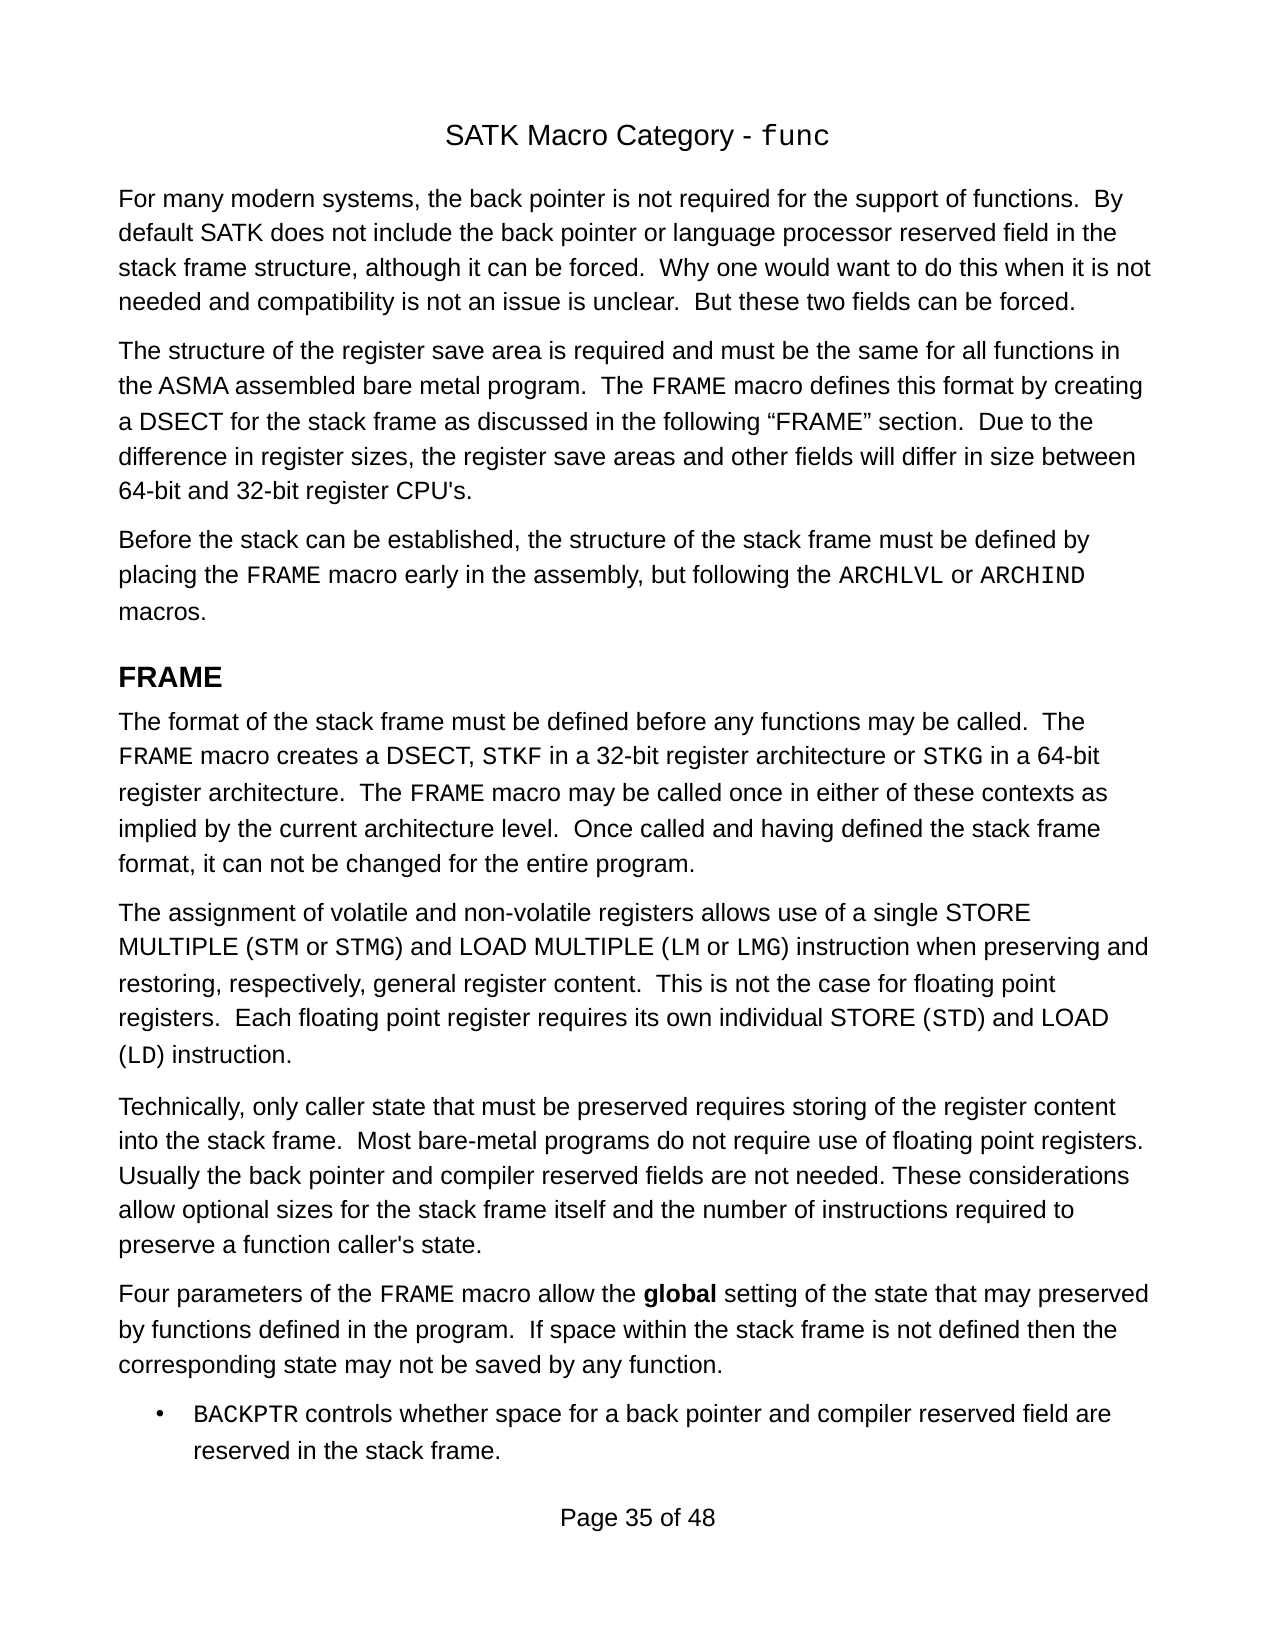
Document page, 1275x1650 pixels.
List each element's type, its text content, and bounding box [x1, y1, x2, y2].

text Before the stack can be established, the structure of the stack frame must be defined by placing the FRAME macro early in the assembly, but following the ARCHLVL or ARCHIND macros. [118, 525, 1157, 625]
text Technically, only caller state that must be preserved requires storing of the register content into the stack frame. Most bare-metal programs do not require use of floating point registers. Usually the back pointer and compiler reserved fields are not needed. These considerations allow optional sizes for the stack frame itself and the number of instructions required to preserve a function caller's state. [118, 1092, 1157, 1258]
text The format of the stack frame must be defined before any functions may be called. The FRAME macro creates a DSECT, STKF in a 32-bit register architecture or STKG in a 64-bit register architecture. The FRAME macro may be called once in either of these contexts as implied by the current architecture level. Once called and having defined the stack frame format, it can not be changed for the entire program. [118, 706, 1157, 877]
text The assignment of volatile and non-volatile registers allows use of a single STORE MULTIPLE (STM or STMG) and LOAD MULTIPLE (LM or LMG) instruction when preserving and restoring, respectively, general register content. This is not the case for floating point registers. Each floating point register requires its own individual STORE (STD) and LOAD (LD) instruction. [118, 898, 1157, 1071]
text Four parameters of the FRAME macro allow the global setting of the state that may preserved by functions defined in the program. If space within the stack frame is not defined then the corresponding state may not be saved by any function. [118, 1279, 1157, 1379]
text The structure of the register save area is required and must be the same for all functions in the ASMA assembled bare metal program. The FRAME macro defines this format by creating a DSECT for the stack frame as discussed in the following “FRAME” section. Due to the difference in register sizes, the register save areas and other fields will differ in size between 64-bit and 32-bit register CPU's. [118, 336, 1157, 505]
list BACKPTR controls whether space for a back pointer and compiler reserved field are reserved in the stack frame. [156, 1399, 1157, 1464]
subtitle FRAME [118, 660, 1157, 694]
text For many modern systems, the back pointer is not required for the support of functions. By default SATK does not include the back pointer or language processor reserved field in the stack frame structure, although it can be forced. Why one would want to do this when it is not needed and compatibility is not an issue is unclear. But these two fields can be forced. [118, 184, 1157, 316]
